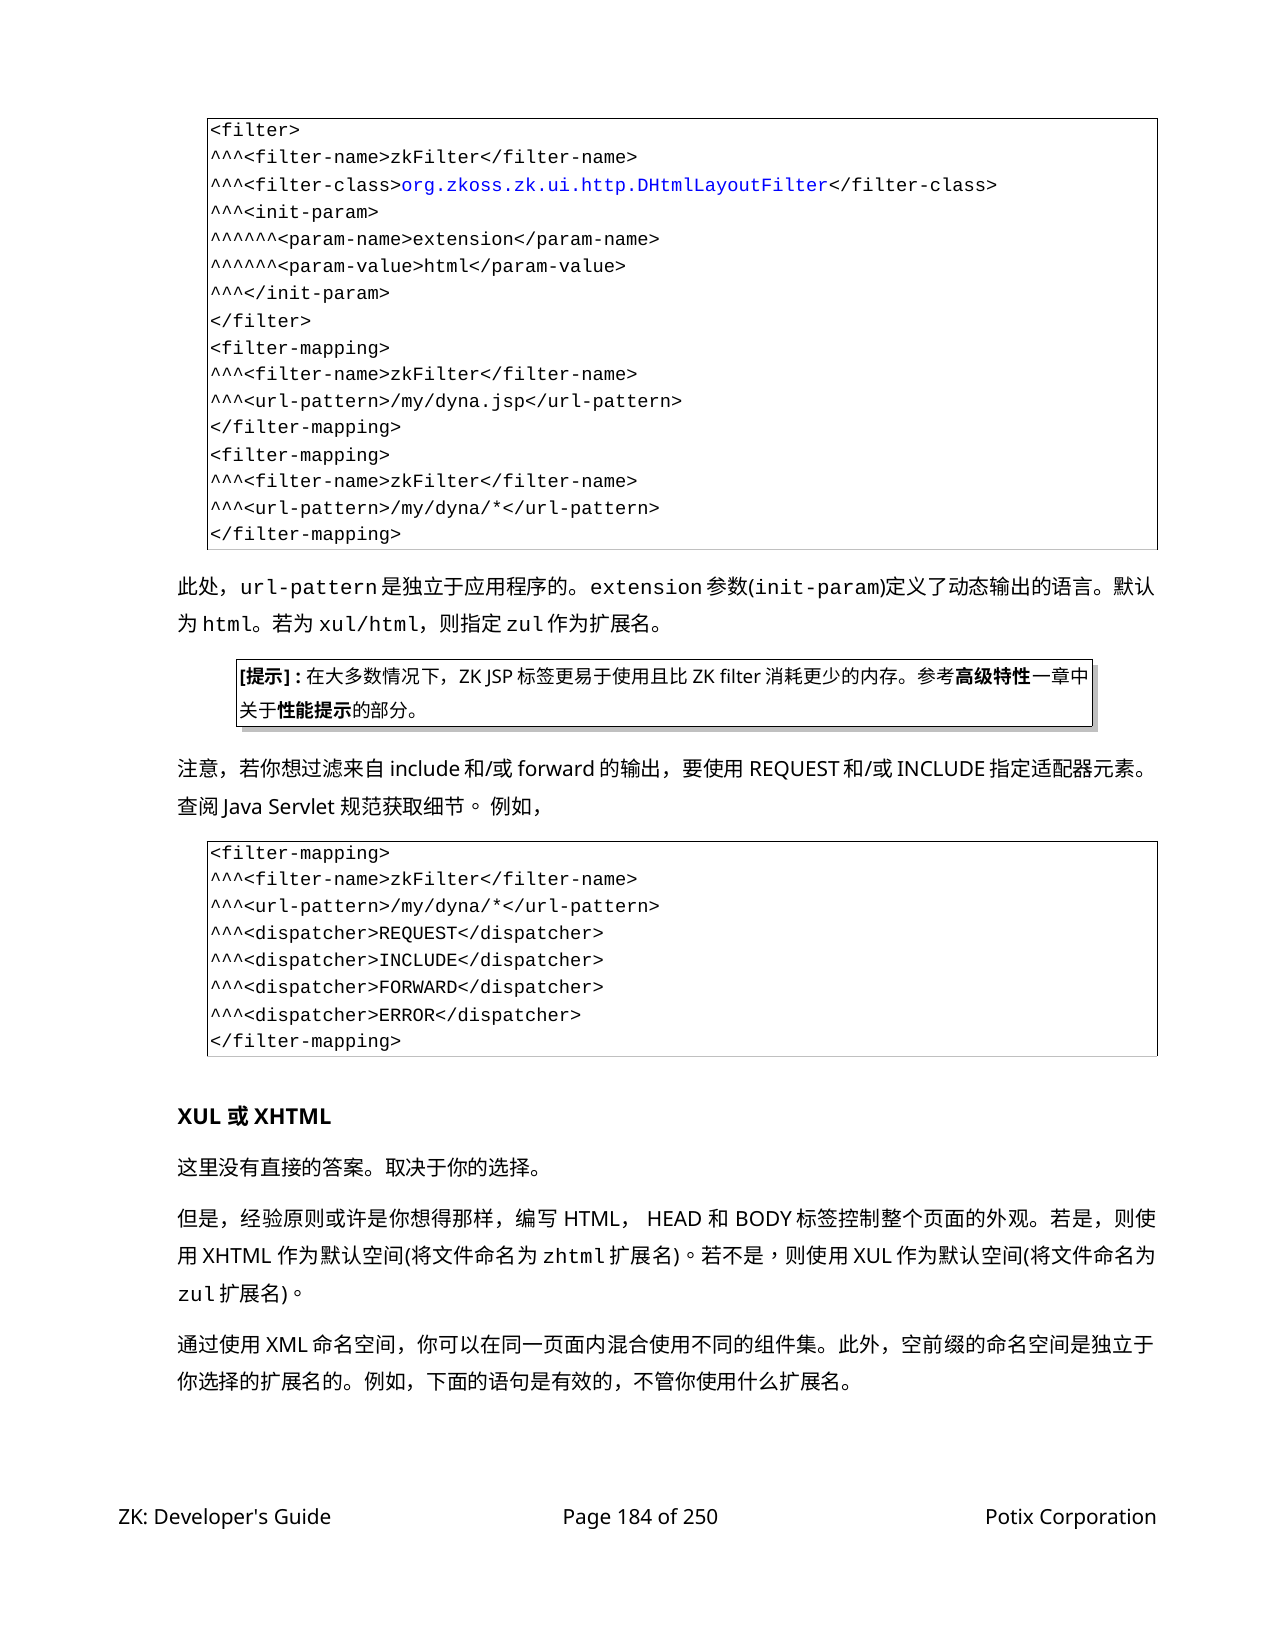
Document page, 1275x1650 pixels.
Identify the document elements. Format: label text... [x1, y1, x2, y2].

text ^^^<init-param> [208, 200, 1157, 224]
text <filter-mapping> ^^^<filter-name>zkFilter</filter-name> ^^^<url-pattern>/my/dyna/*</url-pattern> [208, 842, 1157, 918]
text ^^^</init-param> [208, 281, 1157, 306]
text ^^^<filter-name>zkFilter</filter-name> [208, 145, 1157, 169]
text </filter> [208, 308, 1157, 333]
text ^^^<dispatcher>REQUEST</dispatcher> [208, 921, 1157, 945]
text ^^^^^^<param-name>extension</param-name> [208, 227, 1157, 251]
text <filter-mapping> ^^^<filter-name>zkFilter</filter-name> ^^^<url-pattern>/my/dyna.jsp</url-pattern> </filter-mapping> [208, 336, 1157, 439]
text ^^^<dispatcher>INCLUDE</dispatcher> [208, 948, 1157, 972]
text 注意，若你想过滤来自include和/或forward的输出，要使用REQUEST和/或INCLUDE指定适配器元素。查阅Java Servlet 规范获取细节。 例如， [177, 753, 1157, 820]
text ^^^<filter-class>org.zkoss.zk.ui.http.DHtmlLayoutFilter</filter-class> [208, 172, 1157, 197]
text 通过使用XML命名空间，你可以在同一页面内混合使用不同的组件集。此外，空前缀的命名空间是独立于你选择的扩展名的。例如，下面的语句是有效的，不管你使用什么扩展名。 [177, 1328, 1157, 1396]
text ^^^^^^<param-value>html</param-value> [208, 254, 1157, 278]
text 这里没有直接的答案。取决于你的选择。 [177, 1152, 1157, 1182]
subtitle XUL 或 XHTML [177, 1099, 1157, 1131]
text 但是，经验原则或许是你想得那样，编写HTML， HEAD 和 BODY标签控制整个页面的外观。若是，则使用XHTML 作为默认空间(将文件命名为zhtml扩展名)。若不是，则使用XUL作为默认空间(将文件命名为zul扩展名)。 [177, 1202, 1157, 1308]
text <filter-mapping> ^^^<filter-name>zkFilter</filter-name> ^^^<url-pattern>/my/dyna/*</url-pattern> </filter-mapping> [208, 442, 1157, 549]
text ^^^<dispatcher>FORWARD</dispatcher> [208, 975, 1157, 1000]
text 此处，url-pattern是独立于应用程序的。extension参数(init-param)定义了动态输出的语言。默认为html。若为xul/html，则指定zul作为扩展名。 [177, 570, 1157, 638]
text <filter> [208, 119, 1157, 142]
text ^^^<dispatcher>ERROR</dispatcher> </filter-mapping> [208, 1003, 1157, 1056]
text [提示] : 在大多数情况下，ZK JSP标签更易于使用且比ZK filter消耗更少的内存。参考高级特性一章中关于性能提示的部分。 [237, 660, 1092, 726]
